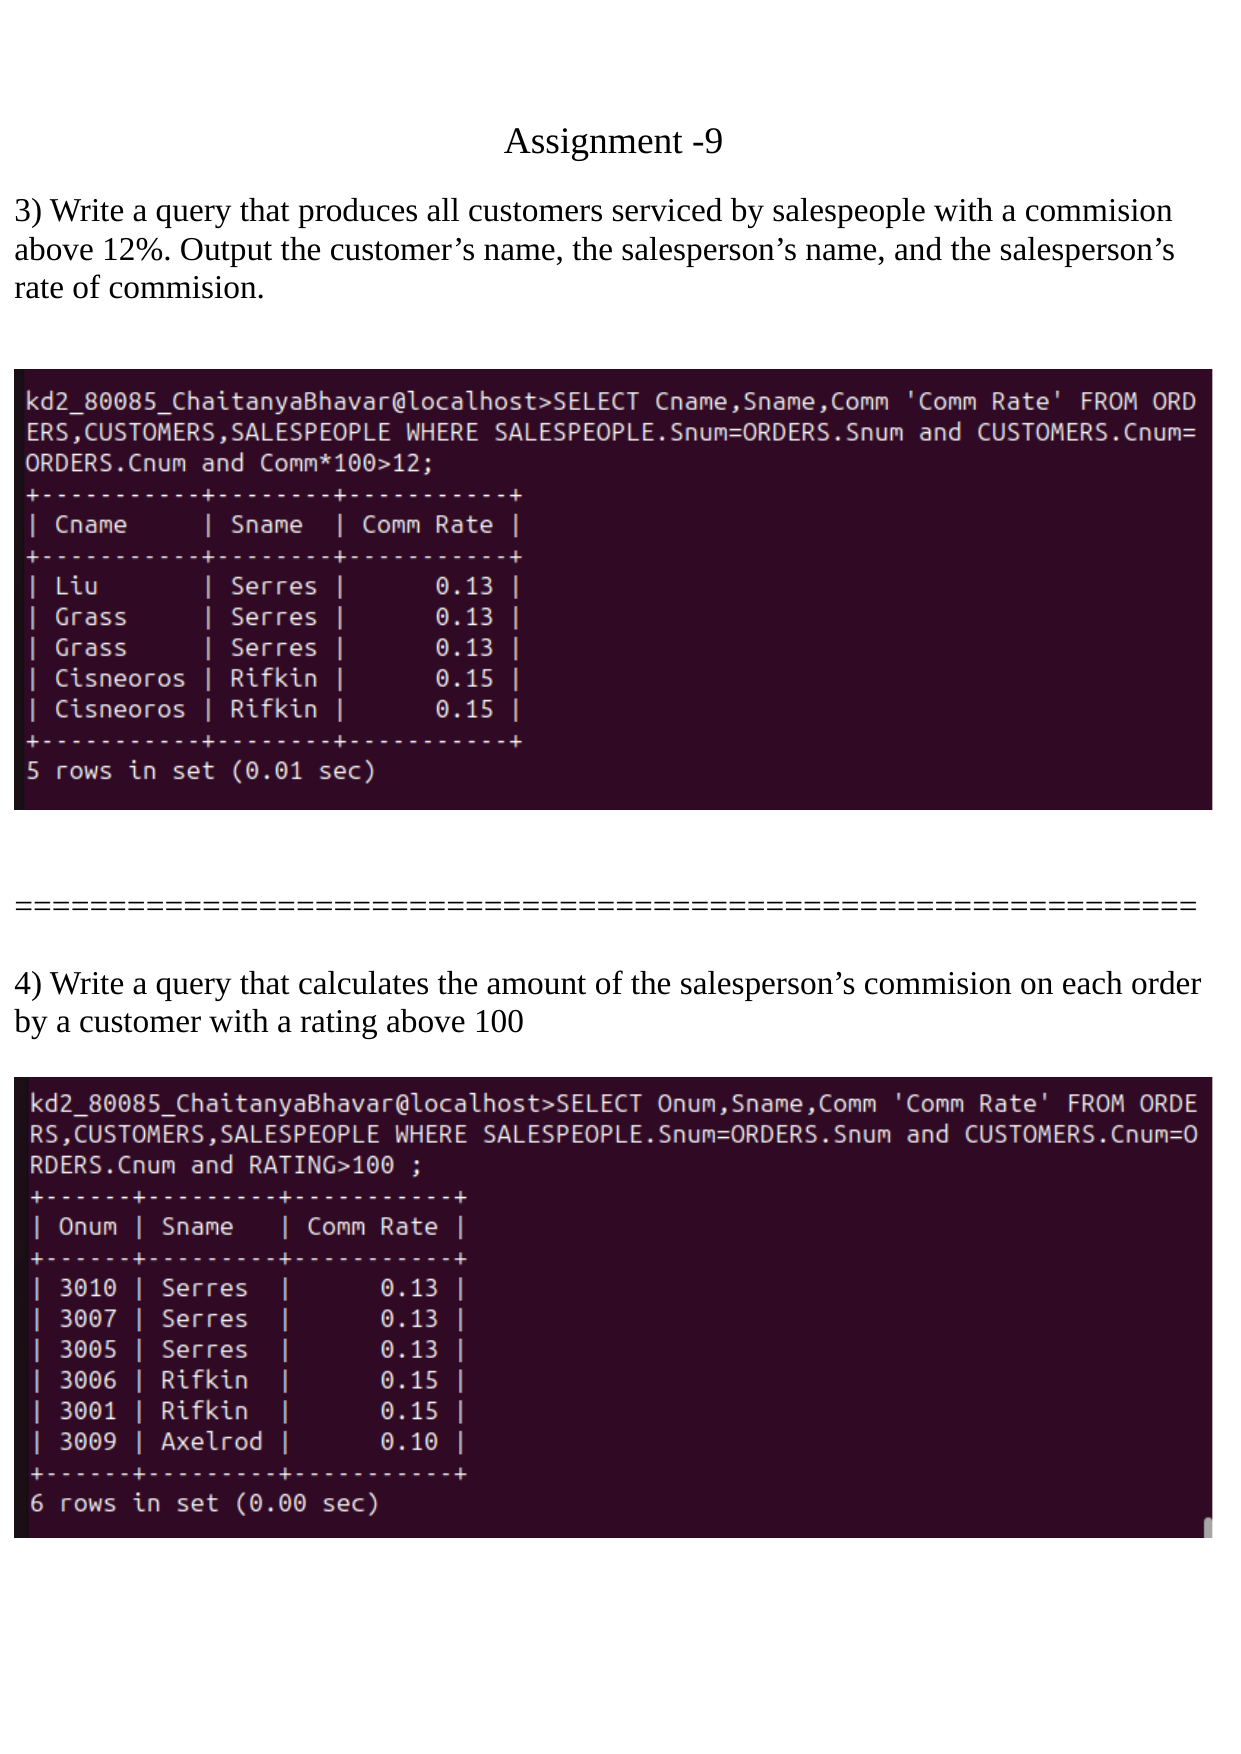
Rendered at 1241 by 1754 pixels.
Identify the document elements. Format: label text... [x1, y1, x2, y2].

text 3) Write a query that produces all customers serviced by salespeople with a commision above 12%. Output the customer’s name, the salesperson’s name, and the salesperson’s rate of commision. [14, 191, 1212, 306]
picture [14, 1077, 1213, 1538]
text =============================================================== [14, 886, 1212, 924]
picture [14, 369, 1213, 810]
text 4) Write a query that calculates the amount of the salesperson’s commision on each order by a customer with a rating above 100 [14, 963, 1212, 1039]
